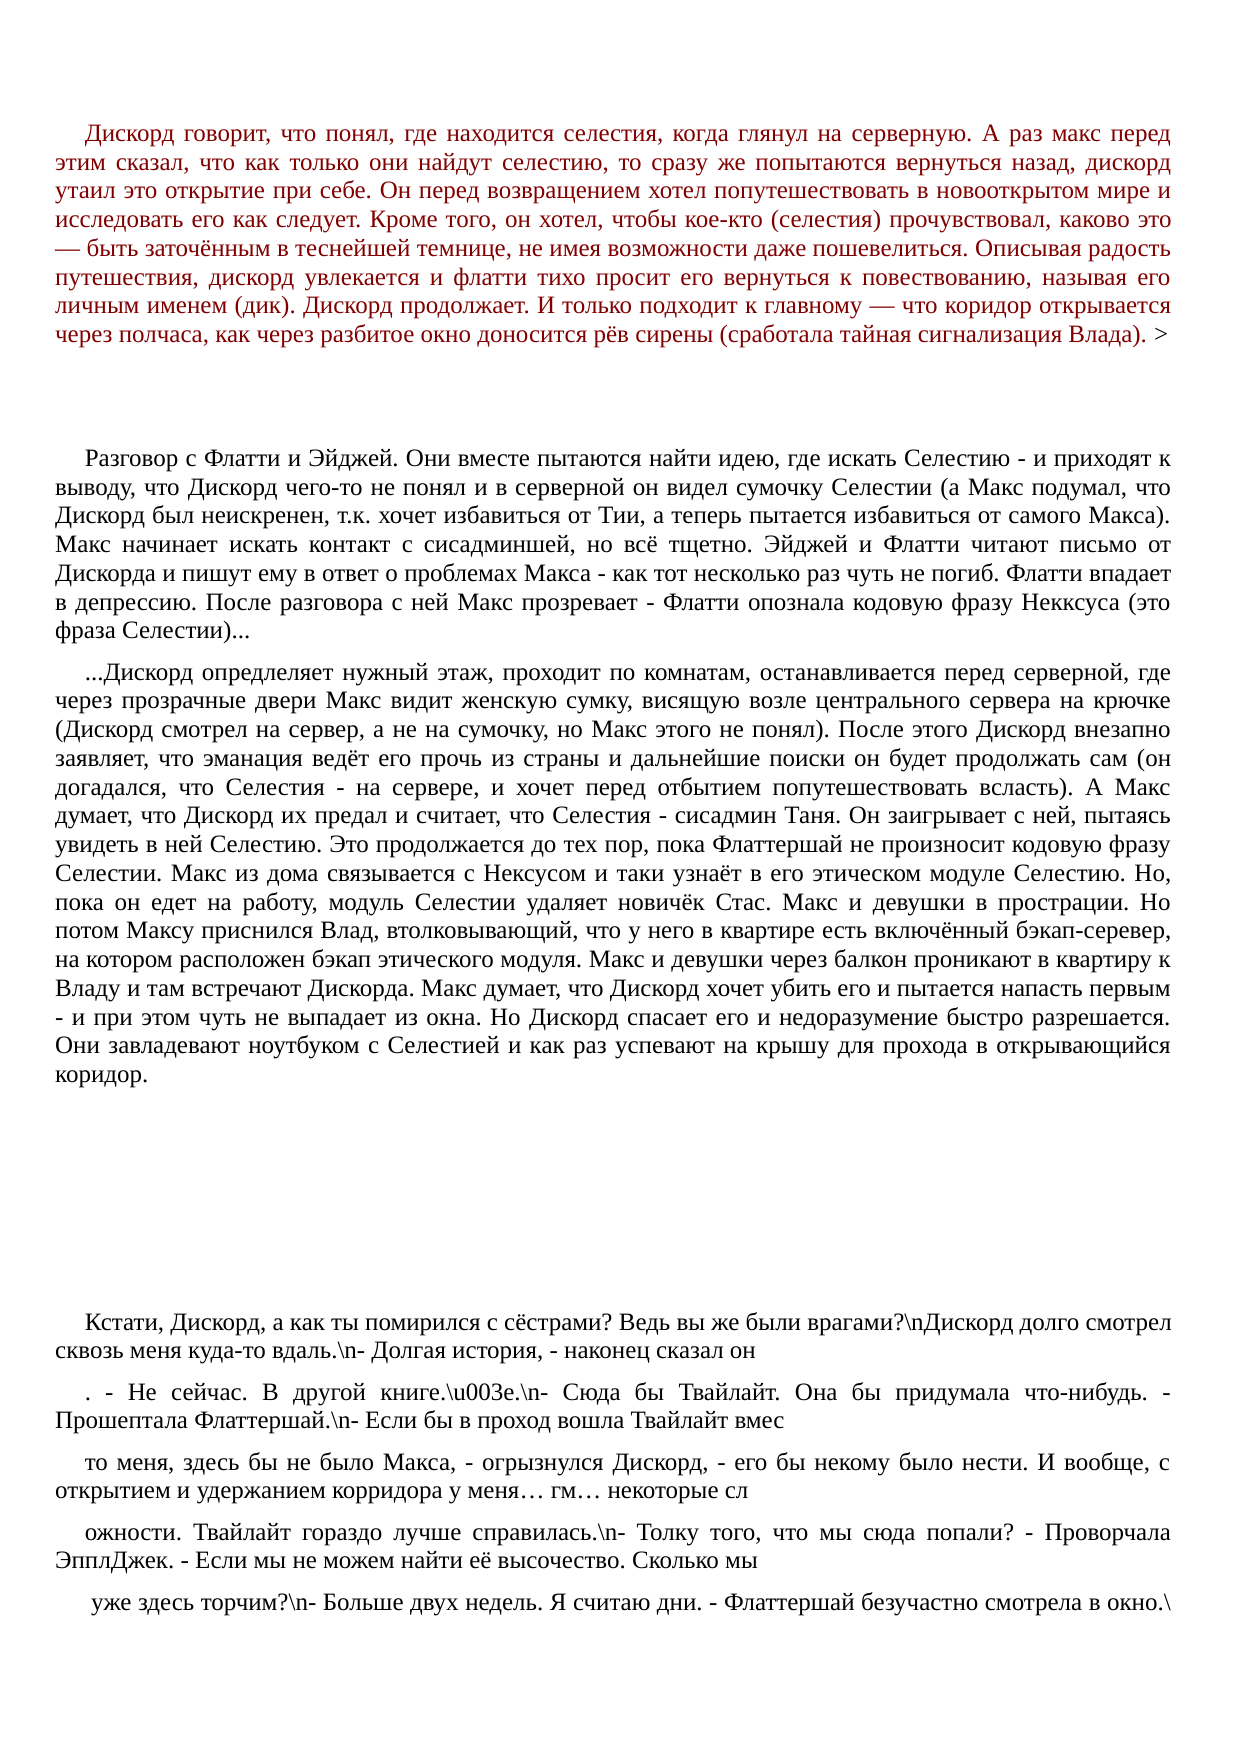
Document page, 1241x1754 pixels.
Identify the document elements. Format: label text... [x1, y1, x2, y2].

text Кстати, Дискорд, а как ты помирился с сёстрами? Ведь вы же были врагами?\nДискорд долго смотрел сквозь меня куда-то вдаль.\n- Долгая история, - наконец сказал он [55, 1307, 1172, 1364]
text . - Не сейчас. В другой книге.\u003e.\n- Сюда бы Твайлайт. Она бы придумала что-нибудь. - Прошептала Флаттершай.\n- Если бы в проход вошла Твайлайт вмес [55, 1377, 1172, 1434]
text ...Дискорд опредлеляет нужный этаж, проходит по комнатам, останавливается перед серверной, где через прозрачные двери Макс видит женскую сумку, висящую возле центрального сервера на крючке (Дискорд смотрел на сервер, а не на сумочку, но Макс этого не понял). После этого Дискорд внезапно заявляет, что эманация ведёт его прочь из страны и дальнейшие поиски он будет продолжать сам (он догадался, что Селестия - на сервере, и хочет перед отбытием попутешествовать всласть). А Макс думает, что Дискорд их предал и считает, что Селестия - сисадмин Таня. Он заигрывает с ней, пытаясь увидеть в ней Селестию. Это продолжается до тех пор, пока Флаттершай не произносит кодовую фразу Селестии. Макс из дома связывается с Нексусом и таки узнаёт в его этическом модуле Селестию. Но, пока он едет на работу, модуль Селестии удаляет новичёк Стас. Макс и девушки в прострации. Но потом Максу приснился Влад, втолковывающий, что у него в квартире есть включённый бэкап-серевер, на котором расположен бэкап этического модуля. Макс и девушки через балкон проникают в квартиру к Владу и там встречают Дискорда. Макс думает, что Дискорд хочет убить его и пытается напасть первым - и при этом чуть не выпадает из окна. Но Дискорд спасает его и недоразумение быстро разрешается. Они завладевают ноутбуком с Селестией и как раз успевают на крышу для прохода в открывающийся коридор. [55, 657, 1172, 1088]
text уже здесь торчим?\n- Больше двух недель. Я считаю дни. - Флаттершай безучастно смотрела в окно.\ [55, 1587, 1172, 1616]
text Дискорд говорит, что понял, где находится селестия, когда глянул на серверную. А раз макс перед этим сказал, что как только они найдут селестию, то сразу же попытаются вернуться назад, дискорд утаил это открытие при себе. Он перед возвращением хотел попутешествовать в новооткрытом мире и исследовать его как следует. Кроме того, он хотел, чтобы кое-кто (селестия) прочувствовал, каково это — быть заточённым в теснейшей темнице, не имея возможности даже пошевелиться. Описывая радость путешествия, дискорд увлекается и флатти тихо просит его вернуться к повествованию, называя его личным именем (дик). Дискорд продолжает. И только подходит к главному — что коридор открывается через полчаса, как через разбитое окно доносится рёв сирены (сработала тайная сигнализация Влада). > [55, 118, 1172, 348]
text то меня, здесь бы не было Макса, - огрызнулся Дискорд, - его бы некому было нести. И вообще, с открытием и удержанием корридора у меня… гм… некоторые сл [55, 1447, 1172, 1504]
text Разговор с Флатти и Эйджей. Они вместе пытаются найти идею, где искать Селестию - и приходят к выводу, что Дискорд чего-то не понял и в серверной он видел сумочку Селестии (а Макс подумал, что Дискорд был неискренен, т.к. хочет избавиться от Тии, а теперь пытается избавиться от самого Макса). Макс начинает искать контакт с сисадминшей, но всё тщетно. Эйджей и Флатти читают письмо от Дискорда и пишут ему в ответ о проблемах Макса - как тот несколько раз чуть не погиб. Флатти впадает в депрессию. После разговора с ней Макс прозревает - Флатти опознала кодовую фразу Некксуса (это фраза Селестии)... [55, 443, 1172, 644]
text ожности. Твайлайт гораздо лучше справилась.\n- Толку того, что мы сюда попали? - Проворчала ЭпплДжек. - Если мы не можем найти её высочество. Сколько мы [55, 1517, 1172, 1574]
